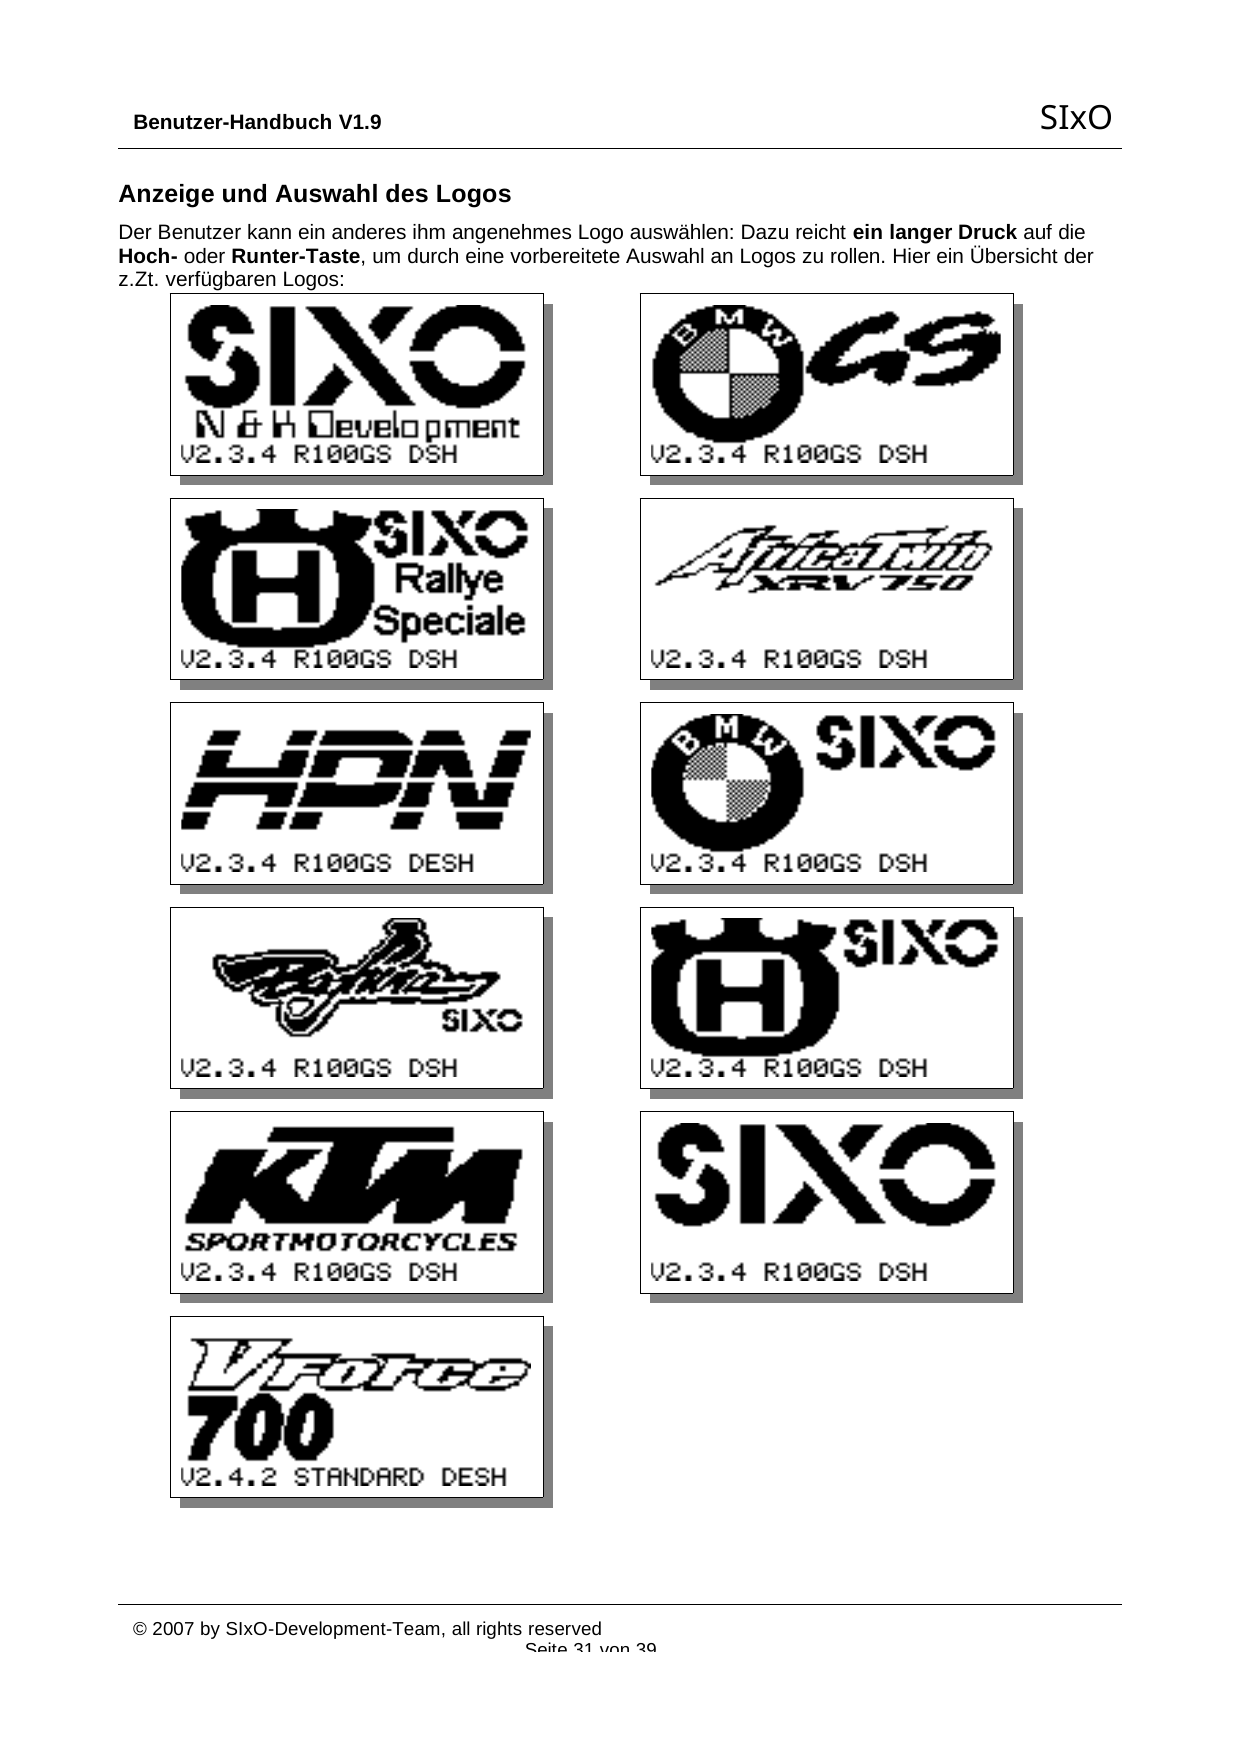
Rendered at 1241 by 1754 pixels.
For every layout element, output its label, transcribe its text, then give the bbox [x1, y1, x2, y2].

subtitle Anzeige und Auswahl des Logos [118, 180, 1122, 208]
picture [181, 509, 531, 668]
picture [651, 1123, 1001, 1281]
picture [181, 714, 531, 872]
picture [651, 714, 1001, 872]
picture [651, 305, 1001, 463]
picture [181, 1327, 531, 1486]
picture [181, 918, 531, 1077]
picture [651, 509, 1001, 668]
picture [181, 1123, 531, 1281]
text [169, 293, 1061, 1526]
picture [651, 918, 1001, 1077]
text Der Benutzer kann ein anderes ihm angenehmes Logo auswählen: Dazu reicht ein langer Druck auf die Hoch- oder Runter-Taste, um durch eine vorbereitete Auswahl an Logos zu rollen. Hier ein Übersicht der z.Zt. verfügbaren Logos: [118, 221, 1122, 291]
picture [181, 305, 531, 463]
